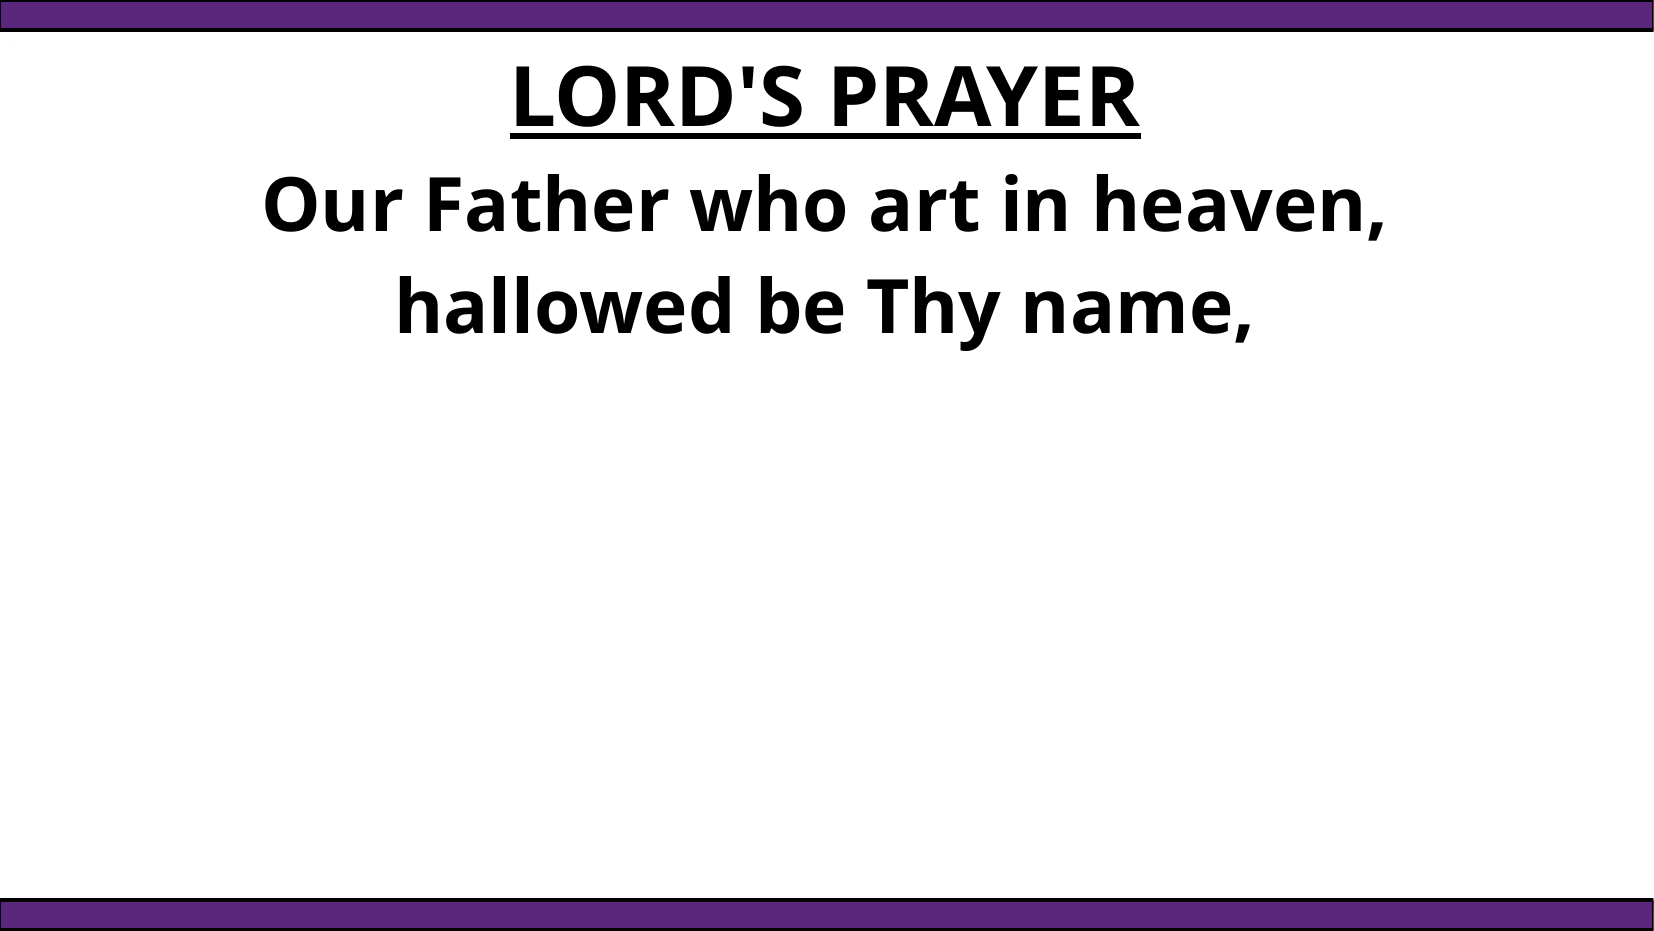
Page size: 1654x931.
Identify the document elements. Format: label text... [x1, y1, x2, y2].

text_box [0, 0, 1654, 31]
text_box LORD'S PRAYER Our Father who art in heaven, hallowed be Thy name, [75, 30, 1576, 361]
picture [0, 31, 1654, 900]
text_box [0, 900, 1654, 931]
